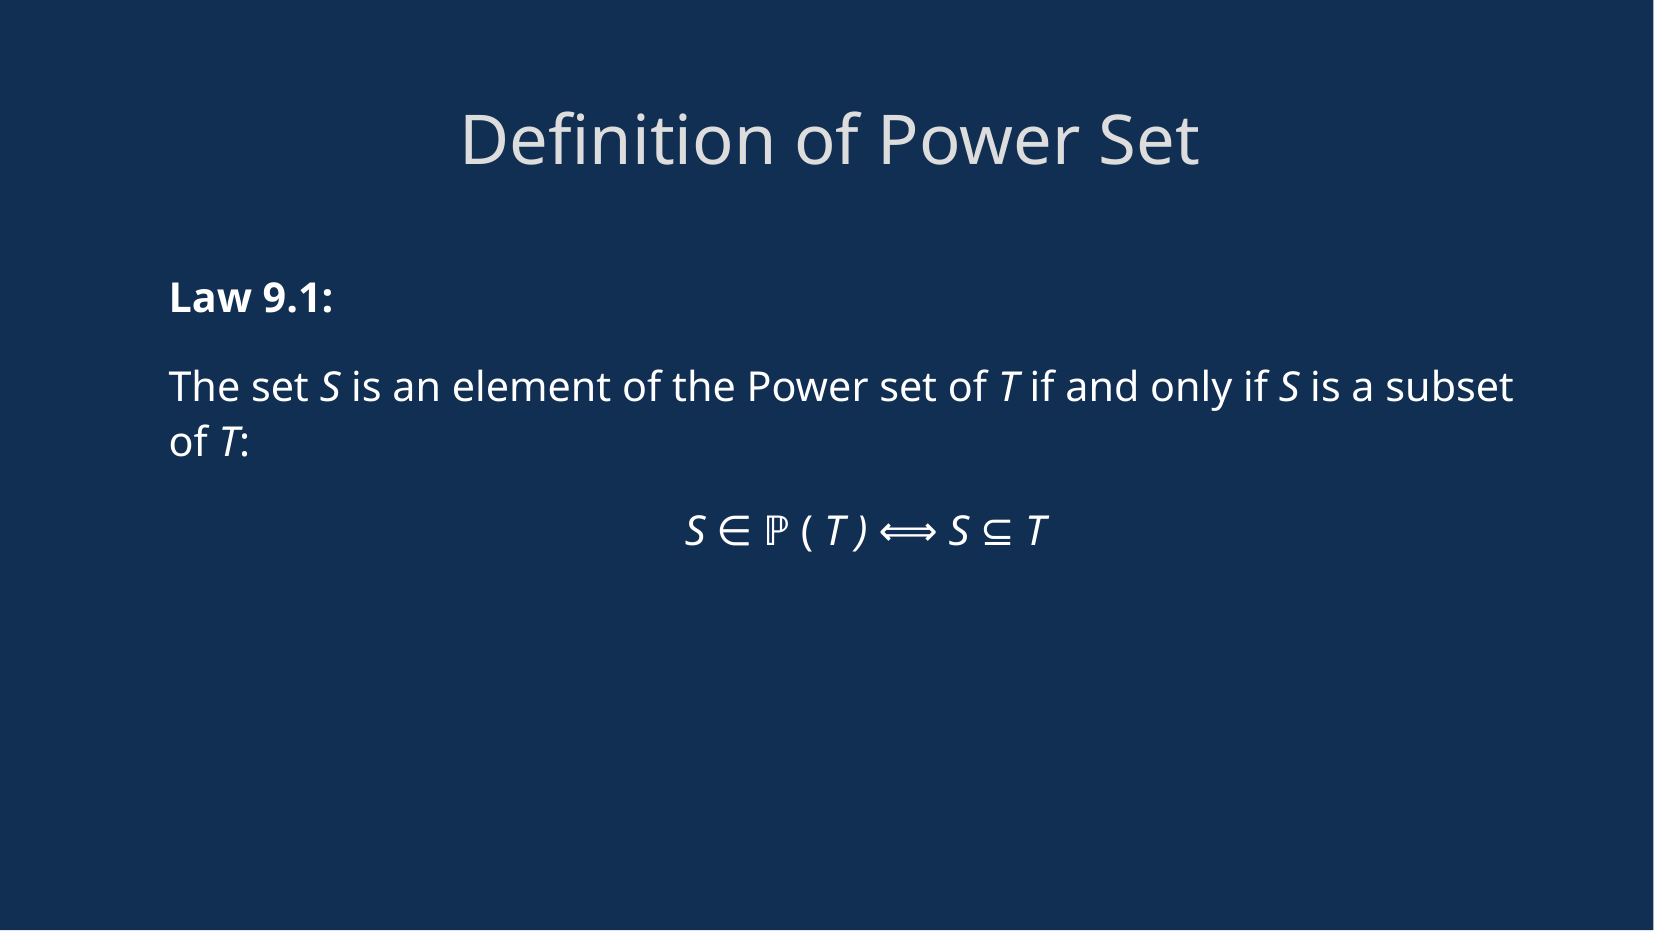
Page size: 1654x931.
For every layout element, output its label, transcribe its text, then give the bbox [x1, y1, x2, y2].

list Law 9.1: The set S is an element of the Power set of T if and only if S is a subset of T: S ∈ ℙ ( T ) ⟺ S ⊆ T [97, 268, 1563, 806]
title Definition of Power Set [97, 56, 1563, 220]
